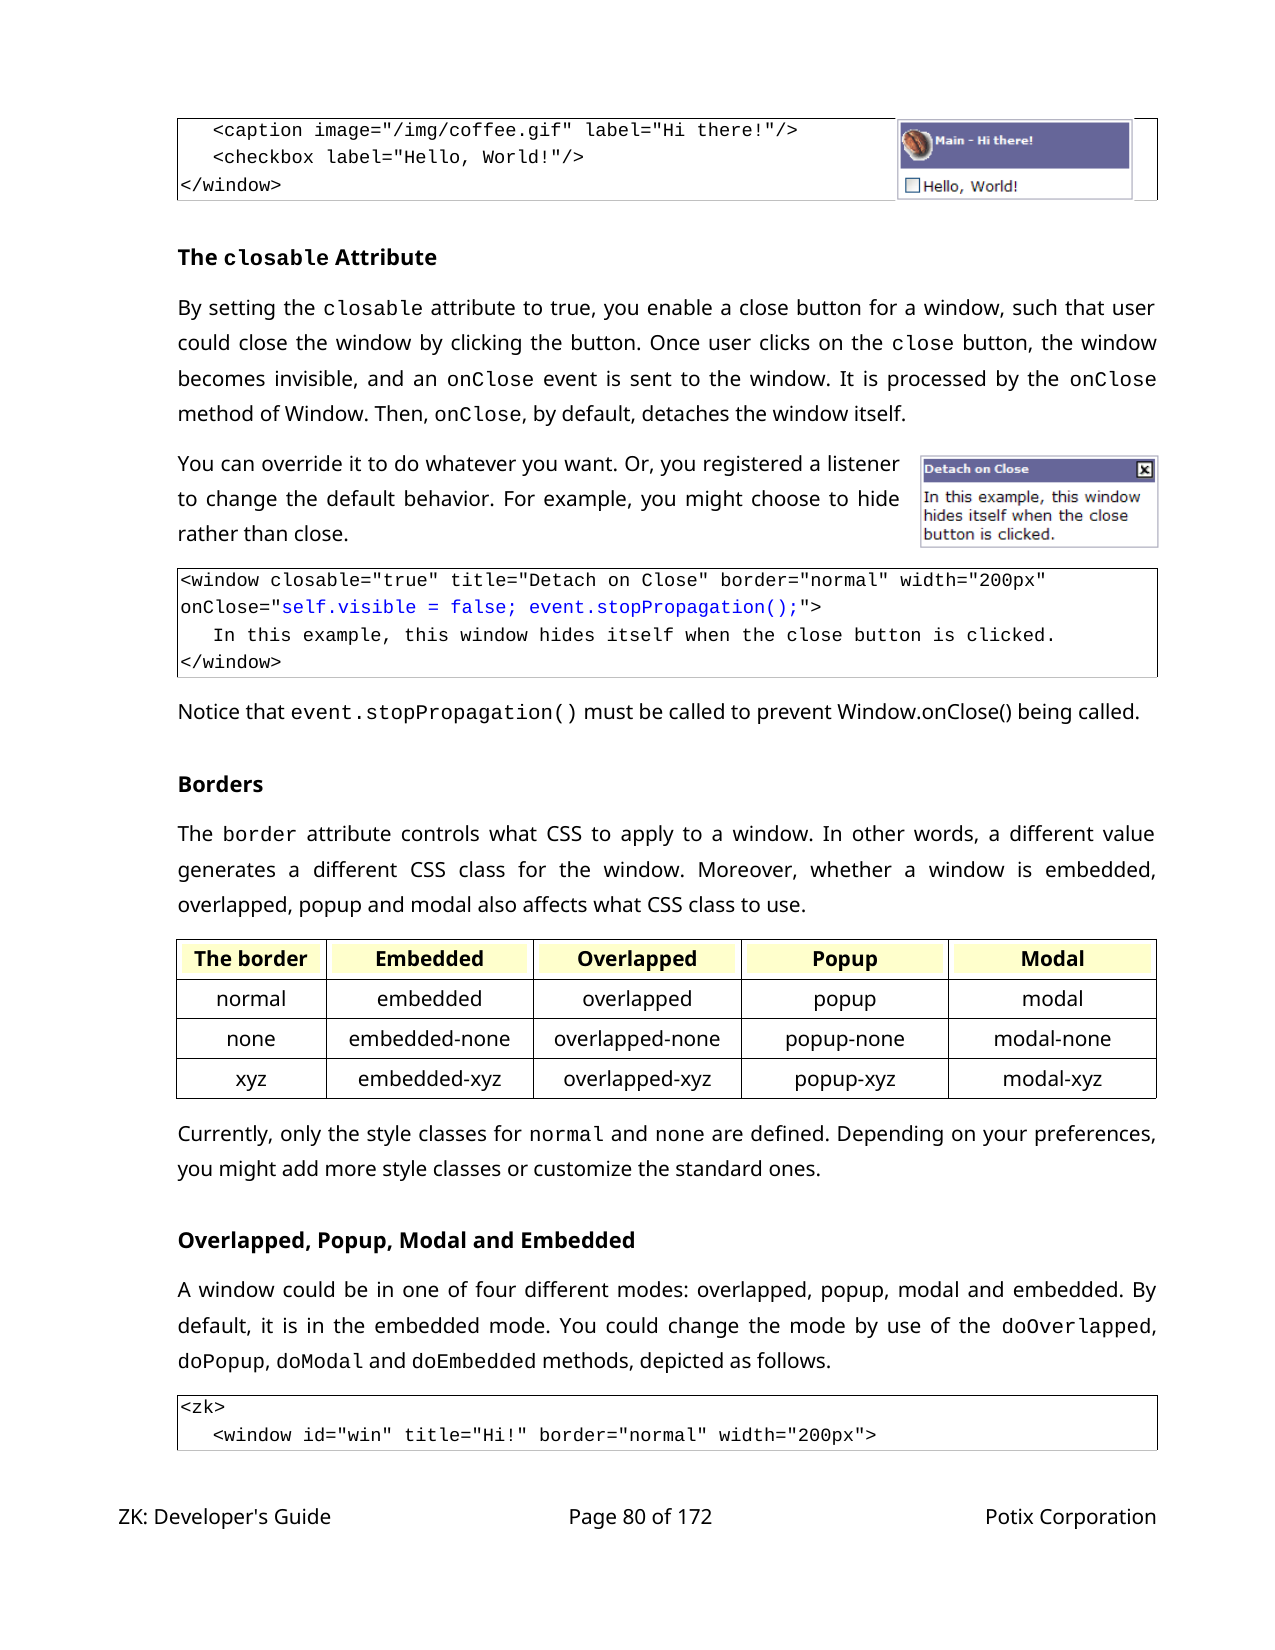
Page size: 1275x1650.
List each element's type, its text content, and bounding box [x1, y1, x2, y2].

text You can override it to do whatever you want. Or, you registered a listener to change the default behavior. For example, you might choose to hide rather than close. [177, 449, 1157, 547]
text <zk> [178, 1396, 1157, 1420]
table_cell embedded-none [327, 1019, 533, 1058]
table_header Popup [742, 940, 948, 979]
table_cell popup [742, 980, 948, 1018]
text A window could be in one of four different modes: overlapped, popup, modal and embedded. By default, it is in the embedded mode. You could change the mode by use of the doOverlapped, doPopup, doModal and doEmbedded methods, depicted as follows. [177, 1276, 1157, 1375]
table_cell normal [177, 980, 326, 1018]
table_cell embedded [327, 980, 533, 1018]
text In this example, this window hides itself when the close button is clicked. [178, 622, 1157, 647]
table_cell modal-xyz [949, 1059, 1156, 1098]
table_cell xyz [177, 1059, 326, 1098]
text <caption image="/img/coffee.gif" label="Hi there!"/> [178, 119, 895, 142]
table_cell modal-none [949, 1019, 1156, 1058]
table_cell embedded-xyz [327, 1059, 533, 1098]
table_header Modal [949, 940, 1156, 979]
text [1135, 172, 1157, 200]
subtitle Borders [177, 768, 1157, 798]
text <window id="win" title="Hi!" border="normal" width="200px"> [178, 1423, 1157, 1450]
text </window> [178, 172, 895, 200]
text Currently, only the style classes for normal and none are defined. Depending on your preferences, you might add more style classes or customize the standard ones. [177, 1119, 1157, 1182]
table_header Overlapped [534, 940, 741, 979]
text By setting the closable attribute to true, you enable a close button for a window, such that user could close the window by clicking the button. Once user clicks on the close button, the window becomes invisible, and an onClose event is sent to the window. It is processed by the onClose method of Window. Then, onClose, by default, detaches the window itself. [177, 293, 1157, 428]
text </window> [178, 649, 1157, 677]
table_header Embedded [327, 940, 533, 979]
text Notice that event.stopPropagation() must be called to prevent Window.onClose() being called. [177, 697, 1157, 726]
text The border attribute controls what CSS to apply to a window. In other words, a different value generates a different CSS class for the window. Moreover, whether a window is embedded, overlapped, popup and modal also affects what CSS class to use. [177, 819, 1157, 918]
table_cell overlapped-none [534, 1019, 741, 1058]
text onClose="self.visible = false; event.stopPropagation();"> [178, 595, 1157, 619]
table_cell popup-none [742, 1019, 948, 1058]
table_cell overlapped [534, 980, 741, 1018]
subtitle The closable Attribute [177, 242, 1157, 272]
subtitle Overlapped, Popup, Modal and Embedded [177, 1225, 1157, 1255]
table_cell overlapped-xyz [534, 1059, 741, 1098]
table_cell popup-xyz [742, 1059, 948, 1098]
table_cell none [177, 1019, 326, 1058]
picture [895, 118, 1135, 202]
table_cell modal [949, 980, 1156, 1018]
table_header The border [177, 940, 326, 979]
picture [918, 452, 1162, 549]
text <checkbox label="Hello, World!"/> [178, 145, 895, 169]
text <window closable="true" title="Detach on Close" border="normal" width="200px" [178, 569, 1157, 592]
